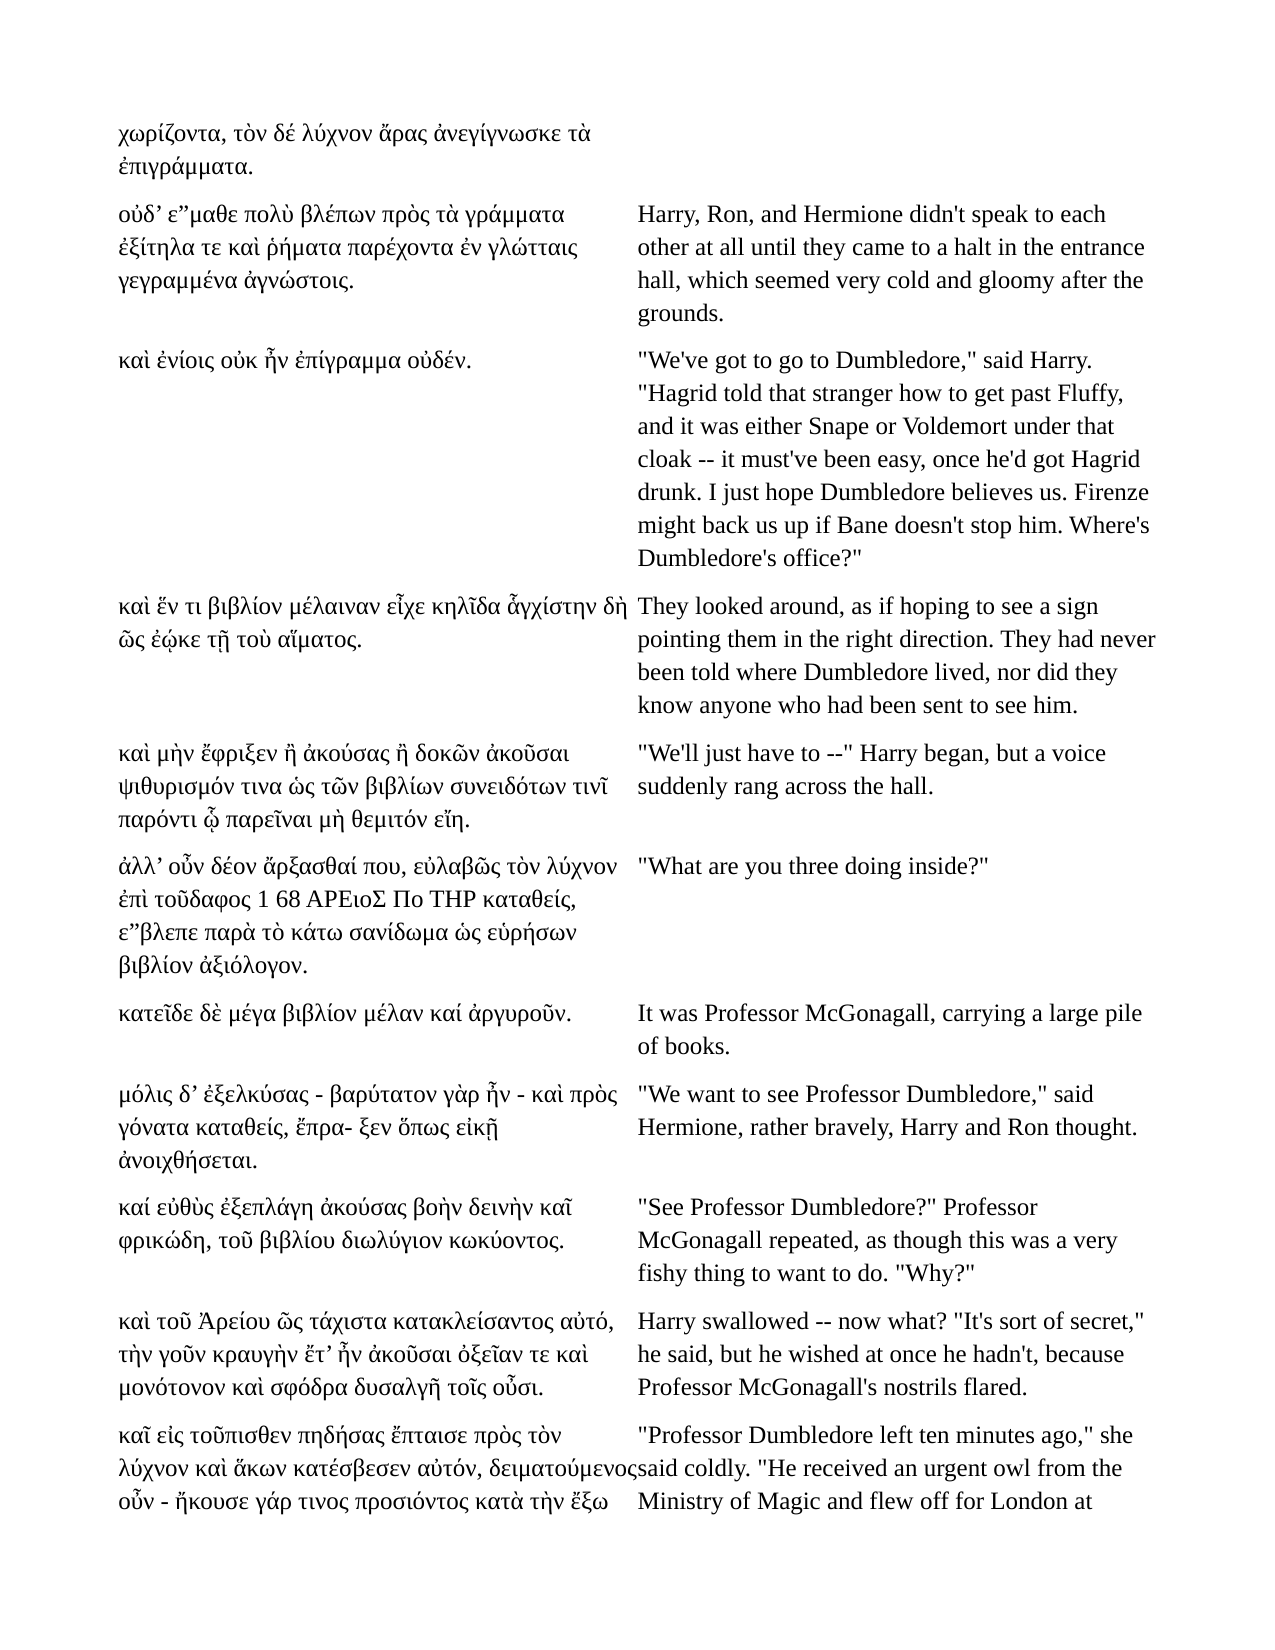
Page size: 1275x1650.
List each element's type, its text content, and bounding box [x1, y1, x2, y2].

table_cell οὐδ’ ε”μαθε πολὺ βλέπων πρὸς τὰ γράμματα ἐξίτηλα τε καὶ ῥήματα παρέχοντα ἐν γλώτταις γεγραμμένα ἀγνώστοις. [118, 199, 637, 345]
table_cell It was Professor McGonagall, carrying a large pile of books. [638, 998, 1157, 1079]
table_cell καὶ τοῦ Ἀρείου ῶς τάχιστα κατακλείσαντος αὐτό, τὴν γοῦν κραυγὴν ἔτ’ ἦν ἀκοῦσαι ὀξεῖαν τε καὶ μονότονον καὶ σφόδρα δυσαλγῆ τοῖς οὖσι. [118, 1306, 637, 1420]
table_cell κατεῖδε δὲ μέγα βιβλίον μέλαν καί ἀργυροῦν. [118, 998, 637, 1079]
table_cell [638, 118, 1157, 199]
table_cell καί εὐθὺς ἐξεπλάγη ἀκούσας βοὴν δεινὴν καῖ φρικώδη, τοῦ βιβλίου διωλύγιον κωκύοντος. [118, 1193, 637, 1306]
table_cell καὶ ἐνίοις οὐκ ἦν ἐπίγραμμα οὐδέν. [118, 345, 637, 591]
table_cell Harry, Ron, and Hermione didn't speak to each other at all until they came to a halt in the entrance hall, which seemed very cold and gloomy after the grounds. [638, 199, 1157, 345]
table_cell καὶ ἕν τι βιβλίον μέλαιναν εἶχε κηλῖδα ἇγχίστην δὴ ῶς ἐῴκε τῇ τοὺ αἵματος. [118, 591, 637, 738]
table_cell "We want to see Professor Dumbledore," said Hermione, rather bravely, Harry and Ron thought. [638, 1079, 1157, 1192]
table_cell "We've got to go to Dumbledore," said Harry. "Hagrid told that stranger how to get past Fluffy, and it was either Snape or Voldemort under that cloak -- it must've been easy, once he'd got Hagrid drunk. I just hope Dumbledore believes us. Firenze might back us up if Bane doesn't stop him. Where's Dumbledore's office?" [638, 345, 1157, 591]
table_cell Harry swallowed -- now what? "It's sort of secret," he said, but he wished at once he hadn't, because Professor McGonagall's nostrils flared. [638, 1306, 1157, 1420]
table_cell ἀλλ’ οὖν δέον ἄρξασθαί που, εὐλαβῶς τὸν λύχνον ἐπὶ τοῦδαφος 1 68 ΑΡΕιοΣ Πο ΤΗΡ καταθείς, ε”βλεπε παρὰ τὸ κάτω σανίδωμα ὡς εὑρήσων βιβλίον ἀξιόλογον. [118, 851, 637, 998]
table_cell καὶ μὴν ἔφριξεν ἢ ἀκούσας ἢ δοκῶν ἀκοῦσαι ψιθυρισμόν τινα ὡς τῶν βιβλίων συνειδότων τινῖ παρόντι ᾧ παρεῖναι μὴ θεμιτόν εἴη. [118, 738, 637, 851]
table_cell "Professor Dumbledore left ten minutes ago," she said coldly. "He received an urgent owl from the Ministry of Magic and flew off for London at [638, 1420, 1157, 1514]
table_cell χωρίζοντα, τὸν δέ λύχνον ἄρας ἀνεγίγνωσκε τὰ ἐπιγράμματα. [118, 118, 637, 199]
table_cell "What are you three doing inside?" [638, 851, 1157, 998]
table_cell "We'll just have to --" Harry began, but a voice suddenly rang across the hall. [638, 738, 1157, 851]
table_cell "See Professor Dumbledore?" Professor McGonagall repeated, as though this was a very fishy thing to want to do. "Why?" [638, 1193, 1157, 1306]
table_cell καῖ εἰς τοῦπισθεν πηδήσας ἔπταισε πρὸς τὸν λύχνον καὶ ἅκων κατέσβεσεν αὐτόν, δειματούμενος οὖν - ἤκουσε γάρ τινος προσιόντος κατὰ τὴν ἔξω [118, 1420, 637, 1514]
table_cell μόλις δ’ ἐξελκύσας - βαρύτατον γὰρ ἦν - καὶ πρὸς γόνατα καταθείς, ἔπρα- ξεν ὅπως εἰκῇ ἀνοιχθήσεται. [118, 1079, 637, 1192]
table_cell They looked around, as if hoping to see a sign pointing them in the right direction. They had never been told where Dumbledore lived, nor did they know anyone who had been sent to see him. [638, 591, 1157, 738]
